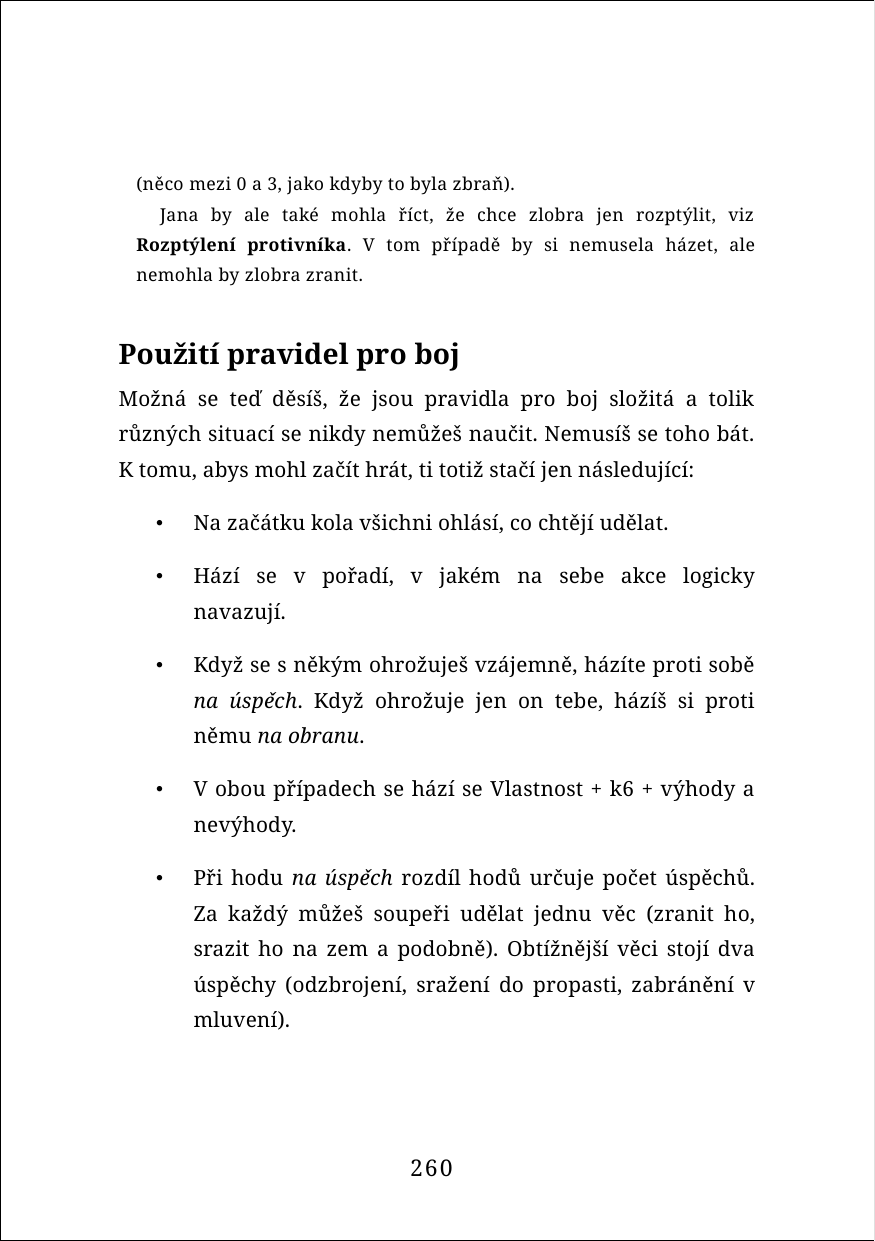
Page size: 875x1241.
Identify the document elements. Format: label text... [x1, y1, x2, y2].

subtitle Použití pravidel pro boj [118, 334, 756, 372]
text Možná se teď děsíš, že jsou pravidla pro boj složitá a tolik různých situací se nikdy nemůžeš naučit. Nemusíš se toho bát. K tomu, abys mohl začít hrát, ti totiž stačí jen následující: [118, 384, 756, 483]
list Hází se v pořadí, v jakém na sebe akce logicky navazují. [156, 562, 756, 626]
list Když se s někým ohrožuješ vzájemně, házíte proti sobě na úspěch. Když ohrožuje jen on tebe, házíš si proti němu na obranu. [156, 650, 756, 750]
list V obou případech se hází se Vlastnost + k6 + výhody a nevýhody. [156, 774, 756, 838]
list Při hodu na úspěch rozdíl hodů určuje počet úspěchů. Za každý můžeš soupeři udělat jednu věc (zranit ho, srazit ho na zem a podobně). Obtížnější věci stojí dva úspěchy (odzbrojení, sražení do propasti, zabránění v mluvení). [156, 863, 756, 1034]
list Na začátku kola všichni ohlásí, co chtějí udělat. [156, 508, 756, 537]
text (něco mezi 0 a 3, jako kdyby to byla zbraň). Jana by ale také mohla říct, že chce zlobra jen rozptýlit, viz Rozptýlení protivníka. V tom případě by si nemusela házet, ale nemohla by zlobra zranit. [136, 172, 756, 287]
